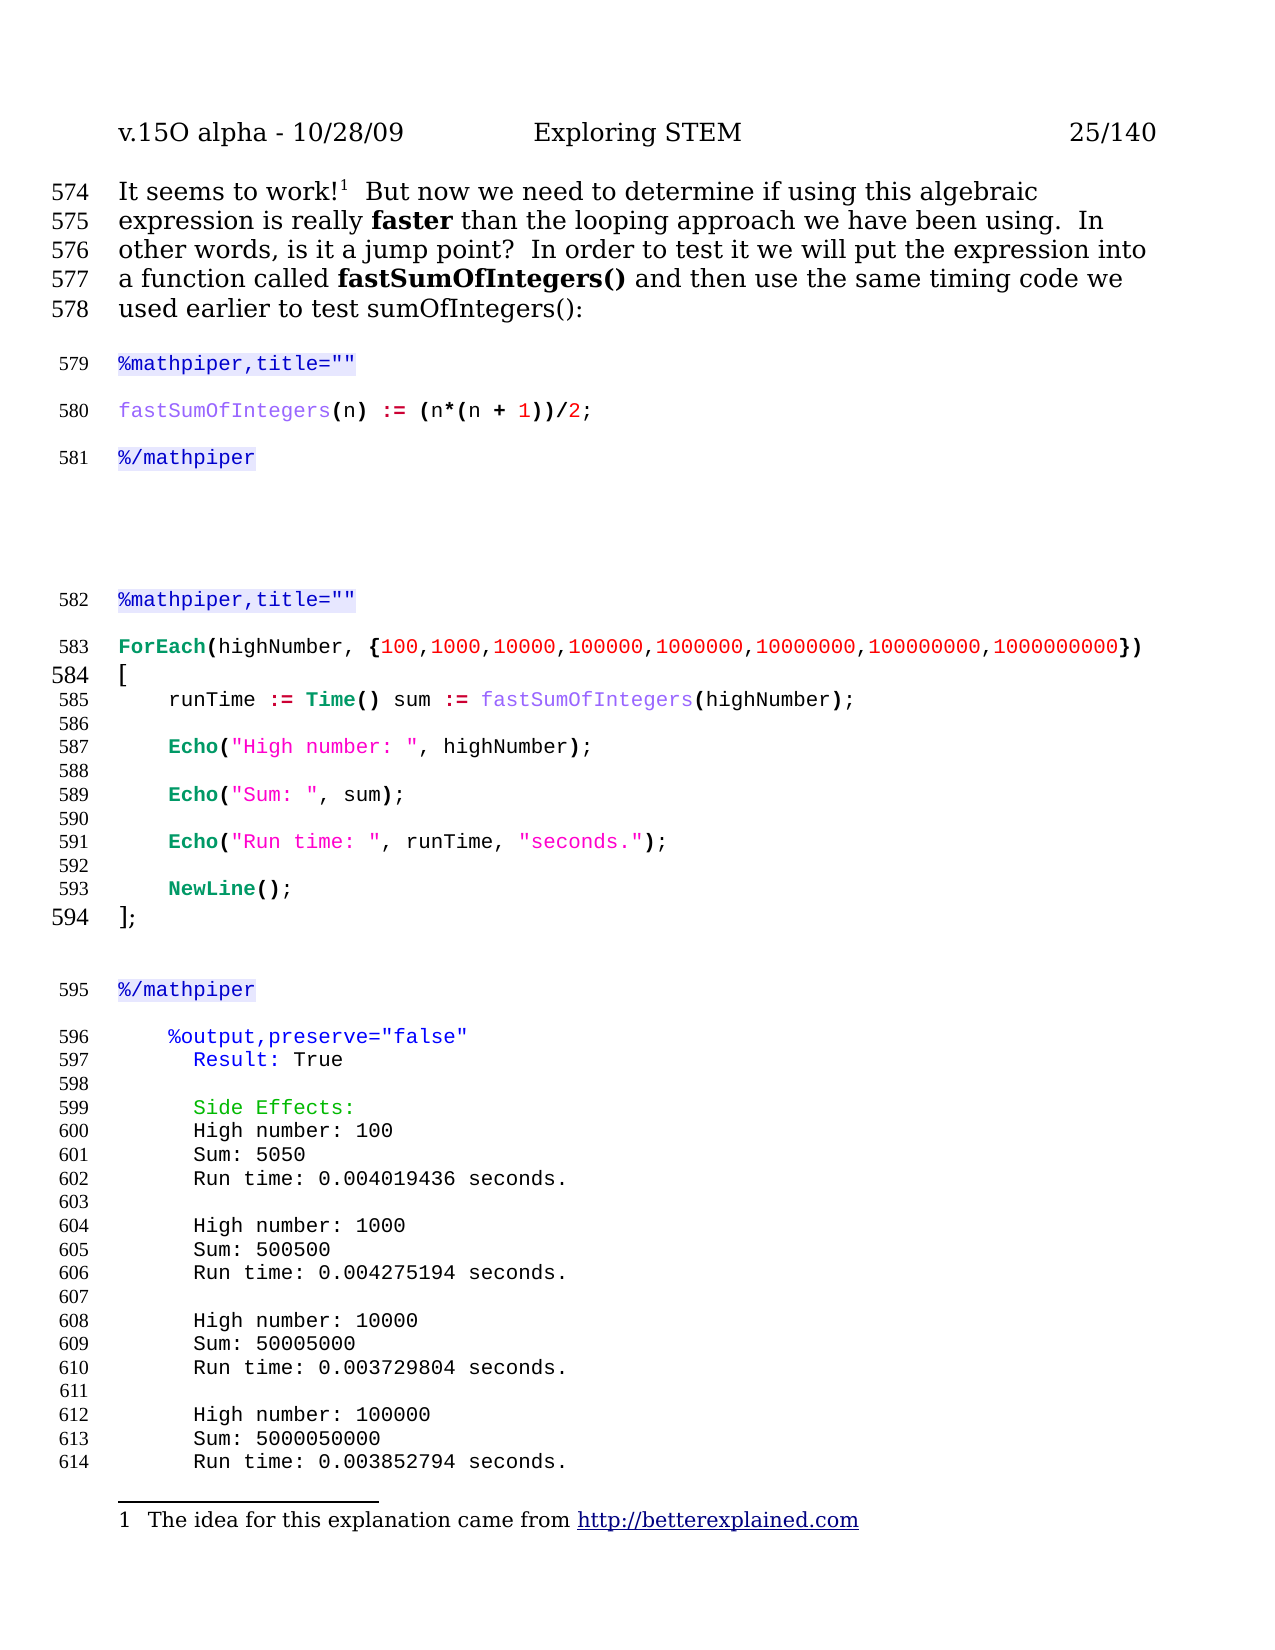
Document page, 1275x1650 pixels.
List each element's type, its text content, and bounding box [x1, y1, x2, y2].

text Echo("Sum: ", sum); [118, 784, 1157, 807]
text runTime := Time() sum := fastSumOfIntegers(highNumber); [118, 689, 1157, 713]
text %output,preserve="false" [118, 1026, 1157, 1049]
text Sum: 500500 [118, 1239, 1157, 1262]
text Echo("Run time: ", runTime, "seconds."); [118, 831, 1157, 855]
text ]; [118, 902, 1157, 931]
text High number: 100000 [118, 1404, 1157, 1428]
text %/mathpiper [118, 447, 1157, 471]
text %mathpiper,title="" [118, 589, 1157, 613]
text NewLine(); [118, 878, 1157, 902]
text High number: 1000 [118, 1215, 1157, 1239]
text [ [118, 660, 1157, 689]
text It seems to work! But now we need to determine if using this algebraic expression is really faster than the looping approach we have been using. In other words, is it a jump point? In order to test it we will put the expression into a function called fastSumOfIntegers() and then use the same timing code we used earlier to test sumOfIntegers(): [118, 177, 1157, 323]
text fastSumOfIntegers(n) := (n*(n + 1))/2; [118, 400, 1157, 424]
text Run time: 0.003852794 seconds. [118, 1451, 1157, 1475]
text Echo("High number: ", highNumber); [118, 737, 1157, 760]
text Sum: 5050 [118, 1144, 1157, 1168]
text ForEach(highNumber, {100,1000,10000,100000,1000000,10000000,100000000,1000000000}) [118, 636, 1157, 660]
text High number: 10000 [118, 1309, 1157, 1333]
text High number: 100 [118, 1120, 1157, 1144]
text Run time: 0.004019436 seconds. [118, 1168, 1157, 1191]
text The idea for this explanation came from http://betterexplained.com [118, 1508, 1157, 1532]
text %/mathpiper [118, 978, 1157, 1002]
text Run time: 0.004275194 seconds. [118, 1262, 1157, 1286]
text Run time: 0.003729804 seconds. [118, 1357, 1157, 1381]
text Sum: 50005000 [118, 1333, 1157, 1357]
text Result: True [118, 1049, 1157, 1073]
text Side Effects: [118, 1097, 1157, 1120]
text %mathpiper,title="" [118, 353, 1157, 376]
text Sum: 5000050000 [118, 1428, 1157, 1451]
